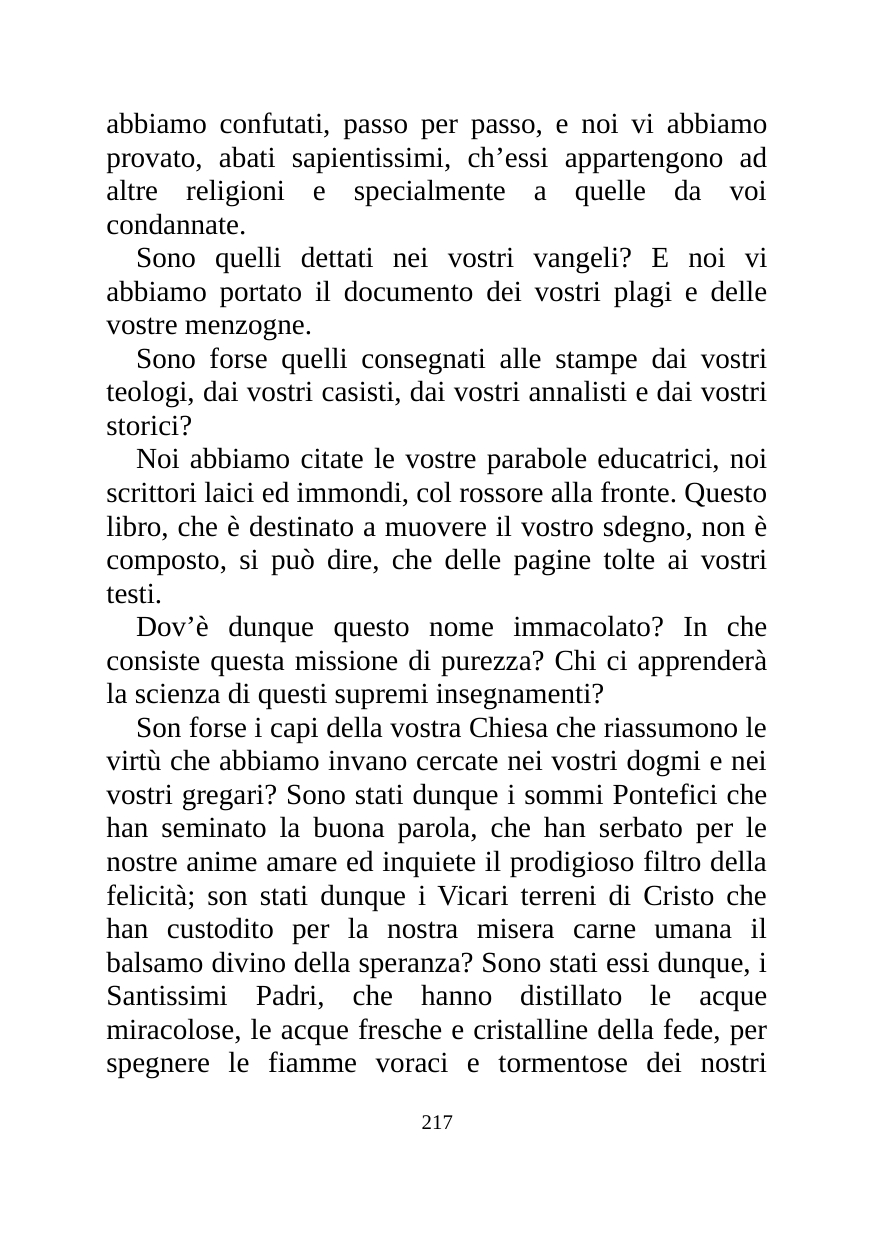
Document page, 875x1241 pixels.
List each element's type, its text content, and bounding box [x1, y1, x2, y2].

text abbiamo confutati, passo per passo, e noi vi abbiamo provato, abati sapientissimi, ch’essi appartengono ad altre religioni e specialmente a quelle da voi condannate. [106, 106, 768, 240]
text Dov’è dunque questo nome immacolato? In che consiste questa missione di purezza? Chi ci apprenderà la scienza di questi supremi insegnamenti? [106, 609, 768, 710]
text Sono quelli dettati nei vostri vangeli? E noi vi abbiamo portato il documento dei vostri plagi e delle vostre menzogne. [106, 240, 768, 341]
text Noi abbiamo citate le vostre parabole educatrici, noi scrittori laici ed immondi, col rossore alla fronte. Questo libro, che è destinato a muovere il vostro sdegno, non è composto, si può dire, che delle pagine tolte ai vostri testi. [106, 442, 768, 609]
text Sono forse quelli consegnati alle stampe dai vostri teologi, dai vostri casisti, dai vostri annalisti e dai vostri storici? [106, 341, 768, 442]
text Son forse i capi della vostra Chiesa che riassumono le virtù che abbiamo invano cercate nei vostri dogmi e nei vostri gregari? Sono stati dunque i sommi Pontefici che han seminato la buona parola, che han serbato per le nostre anime amare ed inquiete il prodigioso filtro della felicità; son stati dunque i Vicari terreni di Cristo che han custodito per la nostra misera carne umana il balsamo divino della speranza? Sono stati essi dunque, i Santissimi Padri, che hanno distillato le acque miracolose, le acque fresche e cristalline della fede, per spegnere le fiamme voraci e tormentose dei nostri [106, 710, 768, 1079]
